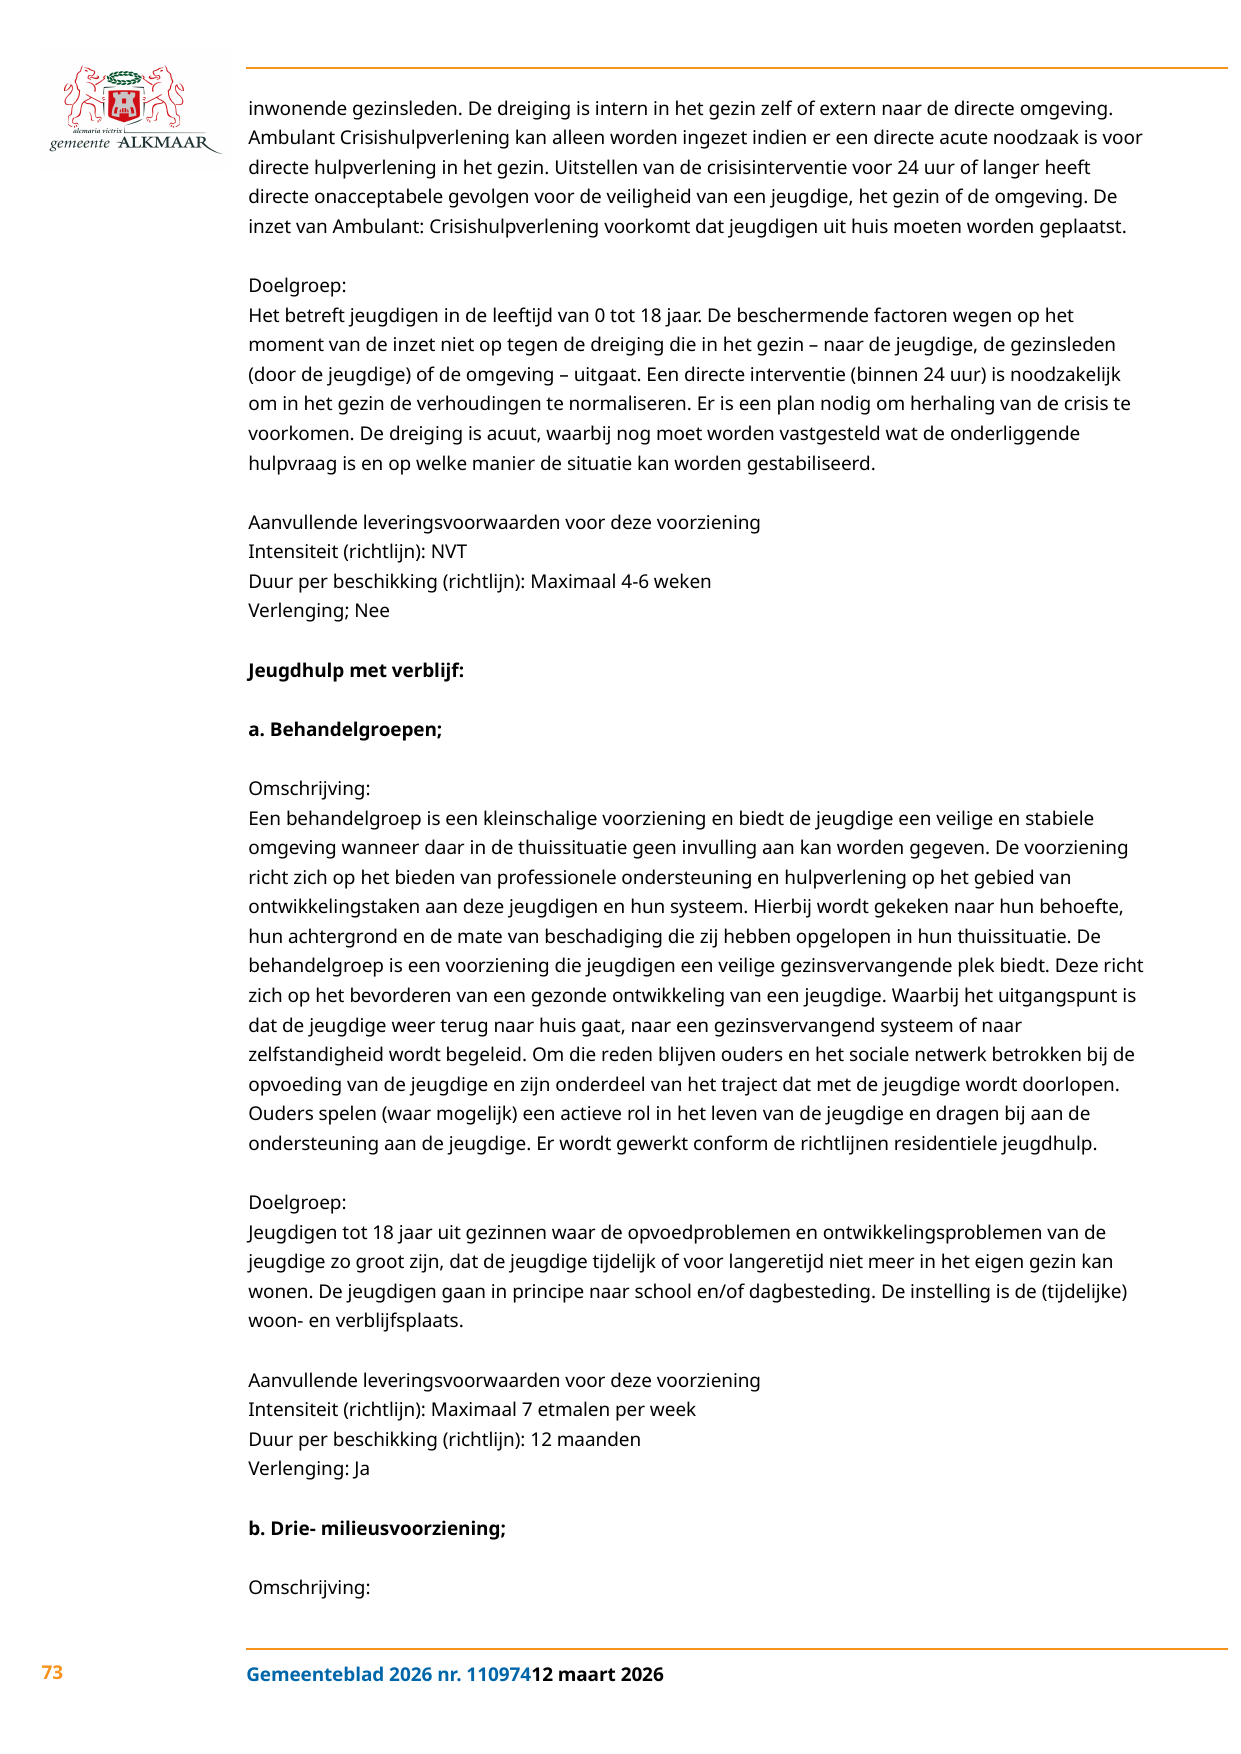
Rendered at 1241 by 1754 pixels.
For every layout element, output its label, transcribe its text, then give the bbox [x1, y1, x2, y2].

text Verlenging: Ja [248, 1456, 1152, 1481]
text Het betreft jeugdigen in de leeftijd van 0 tot 18 jaar. De beschermende factoren wegen op het moment van de inzet niet op tegen de dreiging die in het gezin – naar de jeugdige, de gezinsleden (door de jeugdige) of de omgeving – uitgaat. Een directe interventie (binnen 24 uur) is noodzakelijk om in het gezin de verhoudingen te normaliseren. Er is een plan nodig om herhaling van de crisis te voorkomen. De dreiging is acuut, waarbij nog moet worden vastgesteld wat de onderliggende hulpvraag is en op welke manier de situatie kan worden gestabiliseerd. [248, 302, 1152, 476]
text Duur per beschikking (richtlijn): 12 maanden [248, 1426, 1152, 1452]
text Doelgroep: [248, 272, 1152, 298]
text Intensiteit (richtlijn): Maximaal 7 etmalen per week [248, 1396, 1152, 1422]
text Doelgroep: [248, 1189, 1152, 1215]
text a. Behandelgroepen; [248, 716, 1152, 742]
picture [41, 47, 231, 172]
text Intensiteit (richtlijn): NVT [248, 538, 1152, 564]
text Jeugdhulp met verblijf: [248, 657, 1152, 683]
text Een behandelgroep is een kleinschalige voorziening en biedt de jeugdige een veilige en stabiele omgeving wanneer daar in de thuissituatie geen invulling aan kan worden gegeven. De voorziening richt zich op het bieden van professionele ondersteuning en hulpverlening op het gebied van ontwikkelingstaken aan deze jeugdigen en hun systeem. Hierbij wordt gekeken naar hun behoefte, hun achtergrond en de mate van beschadiging die zij hebben opgelopen in hun thuissituatie. De behandelgroep is een voorziening die jeugdigen een veilige gezinsvervangende plek biedt. Deze richt zich op het bevorderen van een gezonde ontwikkeling van een jeugdige. Waarbij het uitgangspunt is dat de jeugdige weer terug naar huis gaat, naar een gezinsvervangend systeem of naar zelfstandigheid wordt begeleid. Om die reden blijven ouders en het sociale netwerk betrokken bij de opvoeding van de jeugdige en zijn onderdeel van het traject dat met de jeugdige wordt doorlopen. Ouders spelen (waar mogelijk) een actieve rol in het leven van de jeugdige en dragen bij aan de ondersteuning aan de jeugdige. Er wordt gewerkt conform de richtlijnen residentiele jeugdhulp. [248, 805, 1152, 1156]
text Duur per beschikking (richtlijn): Maximaal 4-6 weken [248, 568, 1152, 594]
text Jeugdigen tot 18 jaar uit gezinnen waar de opvoedproblemen en ontwikkelingsproblemen van de jeugdige zo groot zijn, dat de jeugdige tijdelijk of voor langeretijd niet meer in het eigen gezin kan wonen. De jeugdigen gaan in principe naar school en/of dagbesteding. De instelling is de (tijdelijke) woon- en verblijfsplaats. [248, 1219, 1152, 1333]
text Verlenging; Nee [248, 598, 1152, 623]
text Omschrijving: [248, 1574, 1152, 1600]
text Omschrijving: [248, 775, 1152, 801]
text inwonende gezinsleden. De dreiging is intern in het gezin zelf of extern naar de directe omgeving. Ambulant Crisishulpverlening kan alleen worden ingezet indien er een directe acute noodzaak is voor directe hulpverlening in het gezin. Uitstellen van de crisisinterventie voor 24 uur of langer heeft directe onacceptabele gevolgen voor de veiligheid van een jeugdige, het gezin of de omgeving. De inzet van Ambulant: Crisishulpverlening voorkomt dat jeugdigen uit huis moeten worden geplaatst. [248, 95, 1152, 239]
text Aanvullende leveringsvoorwaarden voor deze voorziening [248, 1367, 1152, 1393]
text Aanvullende leveringsvoorwaarden voor deze voorziening [248, 509, 1152, 535]
text b. Drie- milieusvoorziening; [248, 1515, 1152, 1541]
